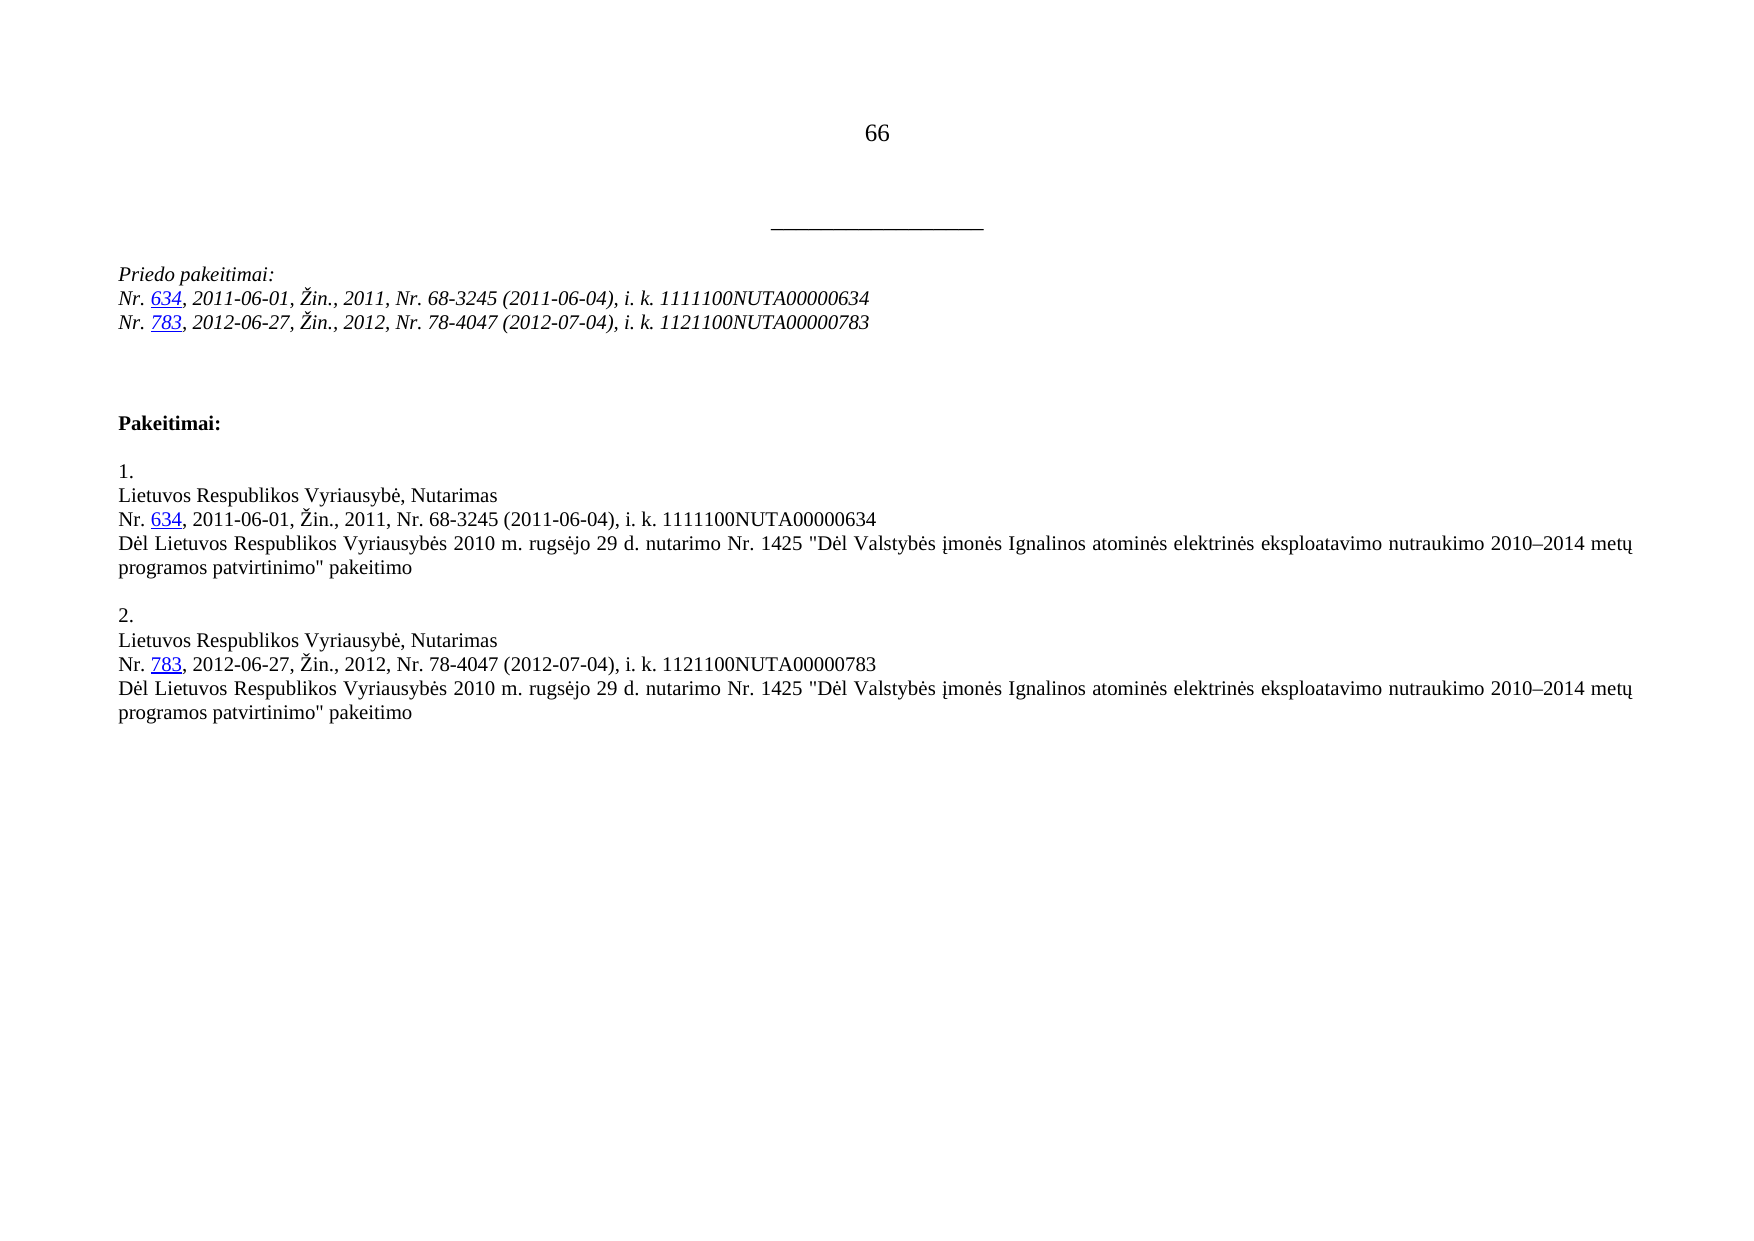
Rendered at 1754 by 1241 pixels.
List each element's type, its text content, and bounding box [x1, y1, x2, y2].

text Pakeitimai: [118, 411, 1636, 435]
text Nr. 783, 2012-06-27, Žin., 2012, Nr. 78-4047 (2012-07-04), i. k. 1121100NUTA00000783 [118, 310, 1636, 334]
text Priedo pakeitimai: [118, 262, 1636, 286]
text Lietuvos Respublikos Vyriausybė, Nutarimas [118, 483, 1636, 507]
text 2. [118, 603, 1636, 627]
text Nr. 634, 2011-06-01, Žin., 2011, Nr. 68-3245 (2011-06-04), i. k. 1111100NUTA00000634 [118, 507, 1636, 531]
text Dėl Lietuvos Respublikos Vyriausybės 2010 m. rugsėjo 29 d. nutarimo Nr. 1425 "Dėl Valstybės įmonės Ignalinos atominės elektrinės eksploatavimo nutraukimo 2010–2014 metų programos patvirtinimo" pakeitimo [118, 676, 1636, 724]
text Nr. 783, 2012-06-27, Žin., 2012, Nr. 78-4047 (2012-07-04), i. k. 1121100NUTA00000783 [118, 652, 1636, 676]
text 1. [118, 459, 1636, 483]
text Dėl Lietuvos Respublikos Vyriausybės 2010 m. rugsėjo 29 d. nutarimo Nr. 1425 "Dėl Valstybės įmonės Ignalinos atominės elektrinės eksploatavimo nutraukimo 2010–2014 metų programos patvirtinimo" pakeitimo [118, 531, 1636, 579]
text Lietuvos Respublikos Vyriausybė, Nutarimas [118, 627, 1636, 652]
text _________________ [118, 204, 1636, 233]
text Nr. 634, 2011-06-01, Žin., 2011, Nr. 68-3245 (2011-06-04), i. k. 1111100NUTA00000634 [118, 286, 1636, 310]
